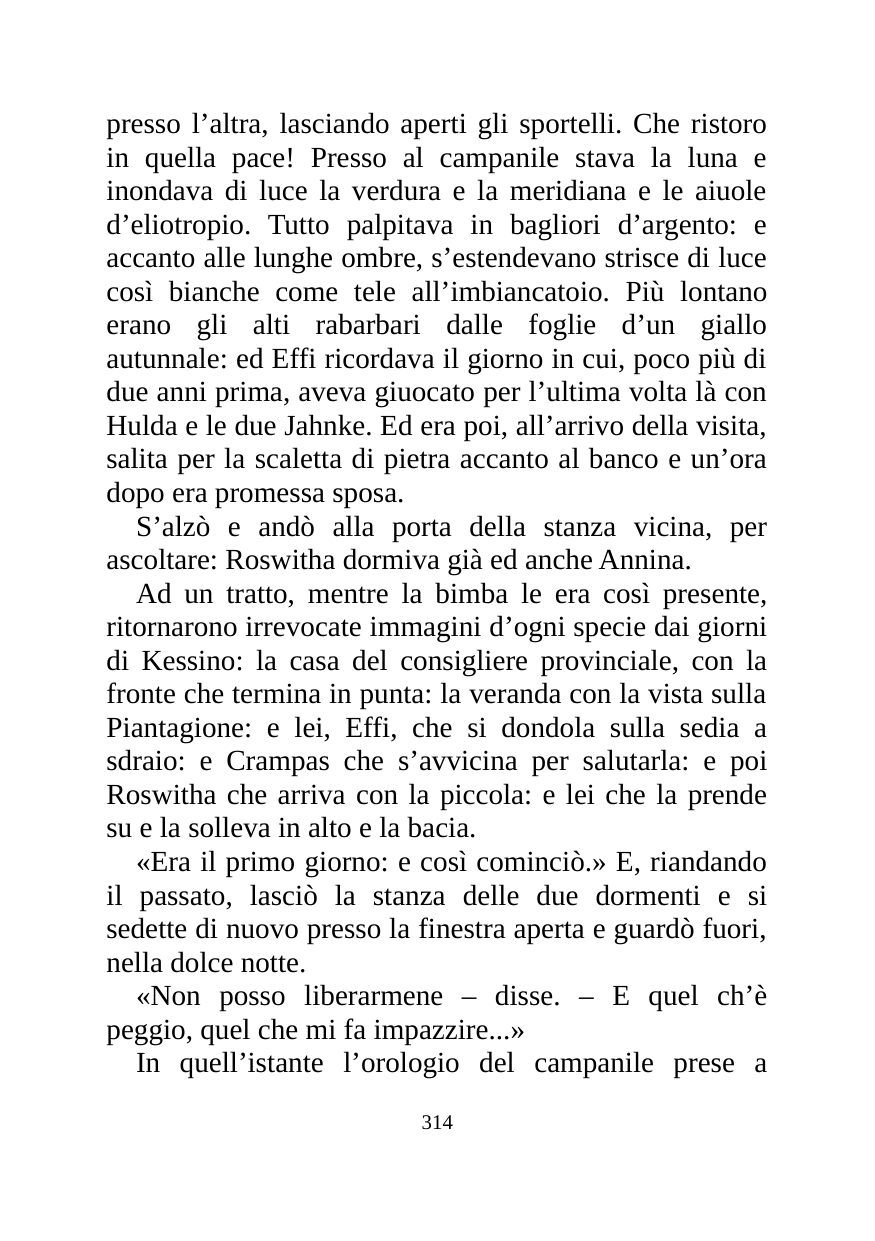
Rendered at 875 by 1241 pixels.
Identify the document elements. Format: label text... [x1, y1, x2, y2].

text presso l’altra, lasciando aperti gli sportelli. Che ristoro in quella pace! Presso al campanile stava la luna e inondava di luce la verdura e la meridiana e le aiuole d’eliotropio. Tutto palpitava in bagliori d’argento: e accanto alle lunghe ombre, s’estendevano strisce di luce così bianche come tele all’imbiancatoio. Più lontano erano gli alti rabarbari dalle foglie d’un giallo autunnale: ed Effi ricordava il giorno in cui, poco più di due anni prima, aveva giuocato per l’ultima volta là con Hulda e le due Jahnke. Ed era poi, all’arrivo della visita, salita per la scaletta di pietra accanto al banco e un’ora dopo era promessa sposa. [106, 106, 768, 509]
text «Non posso liberarmene – disse. – E quel ch’è peggio, quel che mi fa impazzire...» [106, 978, 768, 1045]
text S’alzò e andò alla porta della stanza vicina, per ascoltare: Roswitha dormiva già ed anche Annina. [106, 509, 768, 576]
text In quell’istante l’orologio del campanile prese a [106, 1045, 768, 1079]
text Ad un tratto, mentre la bimba le era così presente, ritornarono irrevocate immagini d’ogni specie dai giorni di Kessino: la casa del consigliere provinciale, con la fronte che termina in punta: la veranda con la vista sulla Piantagione: e lei, Effi, che si dondola sulla sedia a sdraio: e Crampas che s’avvicina per salutarla: e poi Roswitha che arriva con la piccola: e lei che la prende su e la solleva in alto e la bacia. [106, 576, 768, 844]
text «Era il primo giorno: e così cominciò.» E, riandando il passato, lasciò la stanza delle due dormenti e si sedette di nuovo presso la finestra aperta e guardò fuori, nella dolce notte. [106, 844, 768, 978]
